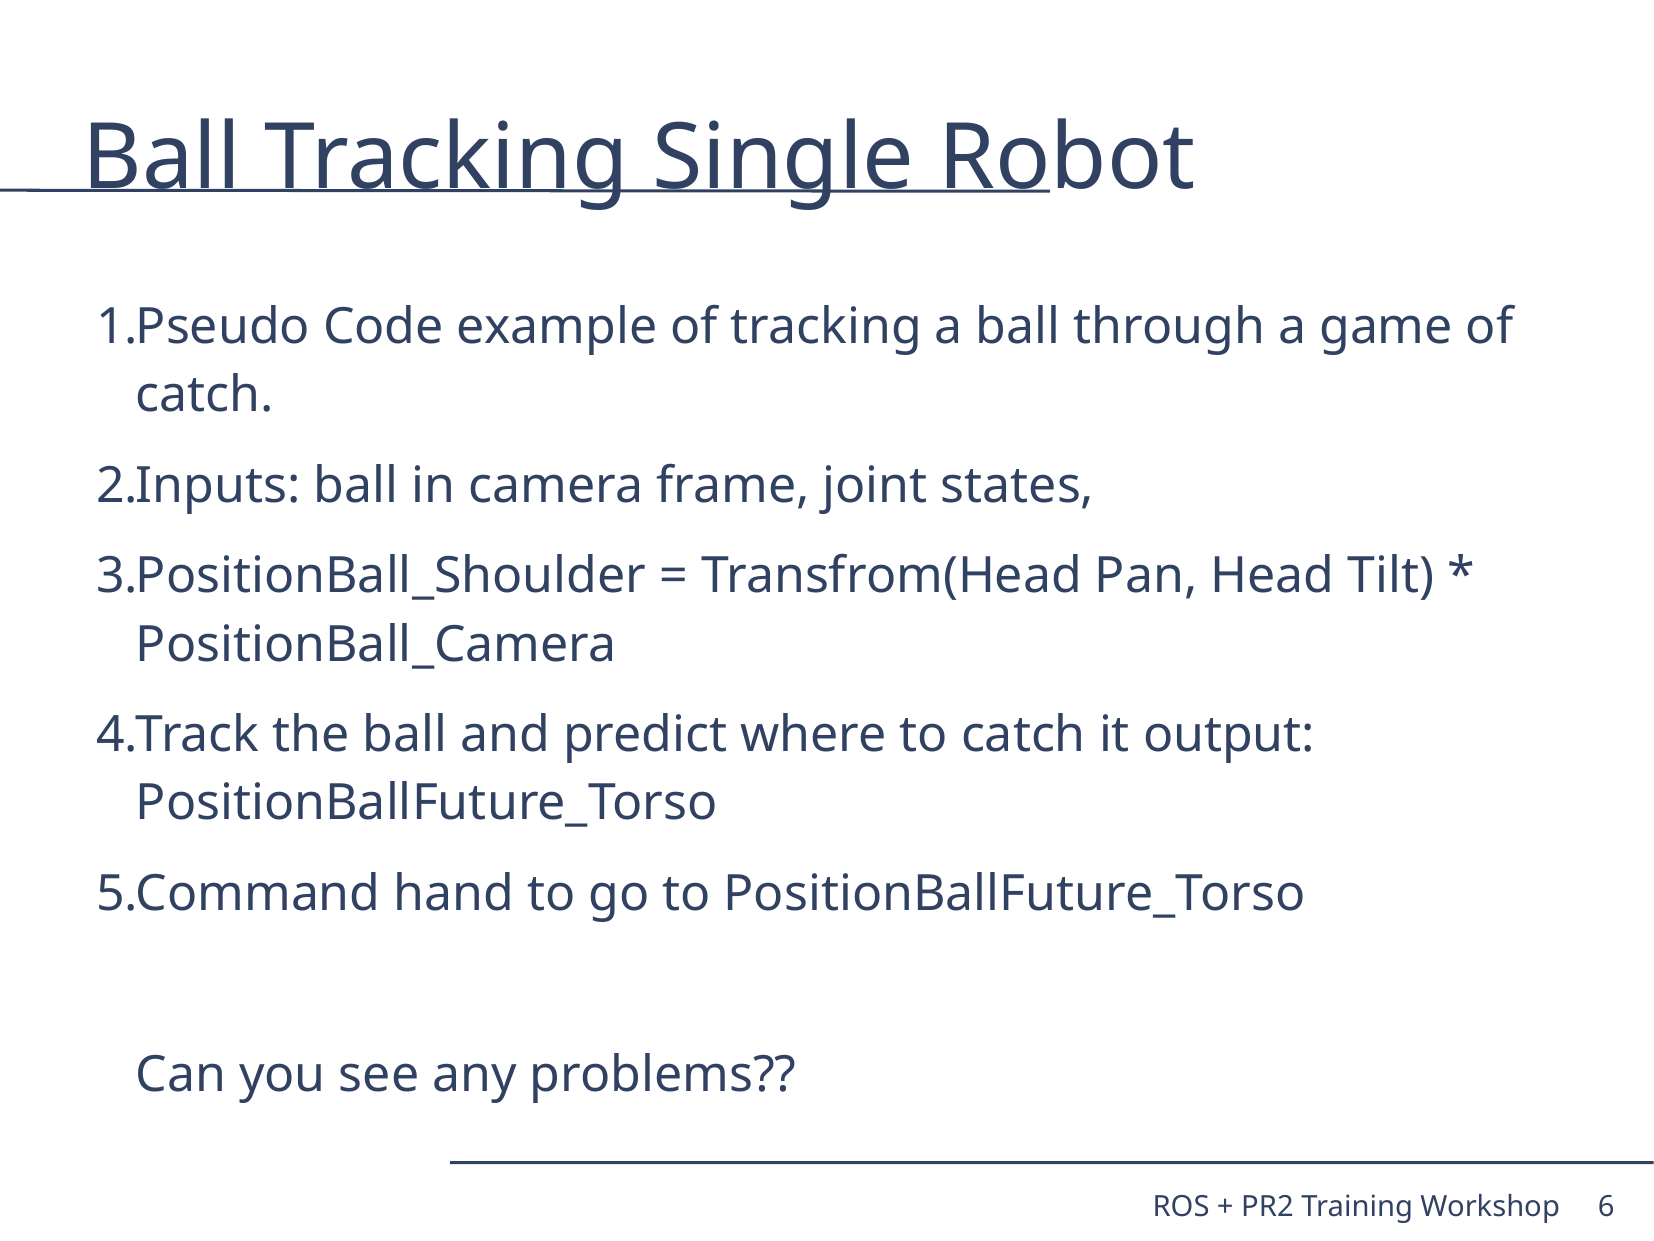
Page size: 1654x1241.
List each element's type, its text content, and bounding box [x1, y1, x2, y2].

list Pseudo Code example of tracking a ball through a game of catch. Inputs: ball in camera frame, joint states, PositionBall_Shoulder = Transfrom(Head Pan, Head Tilt) * PositionBall_Camera Track the ball and predict where to catch it output: PositionBallFuture_Torso Command hand to go to PositionBallFuture_Torso Can you see any problems?? [82, 290, 1571, 1109]
title Ball Tracking Single Robot [82, 56, 1571, 250]
